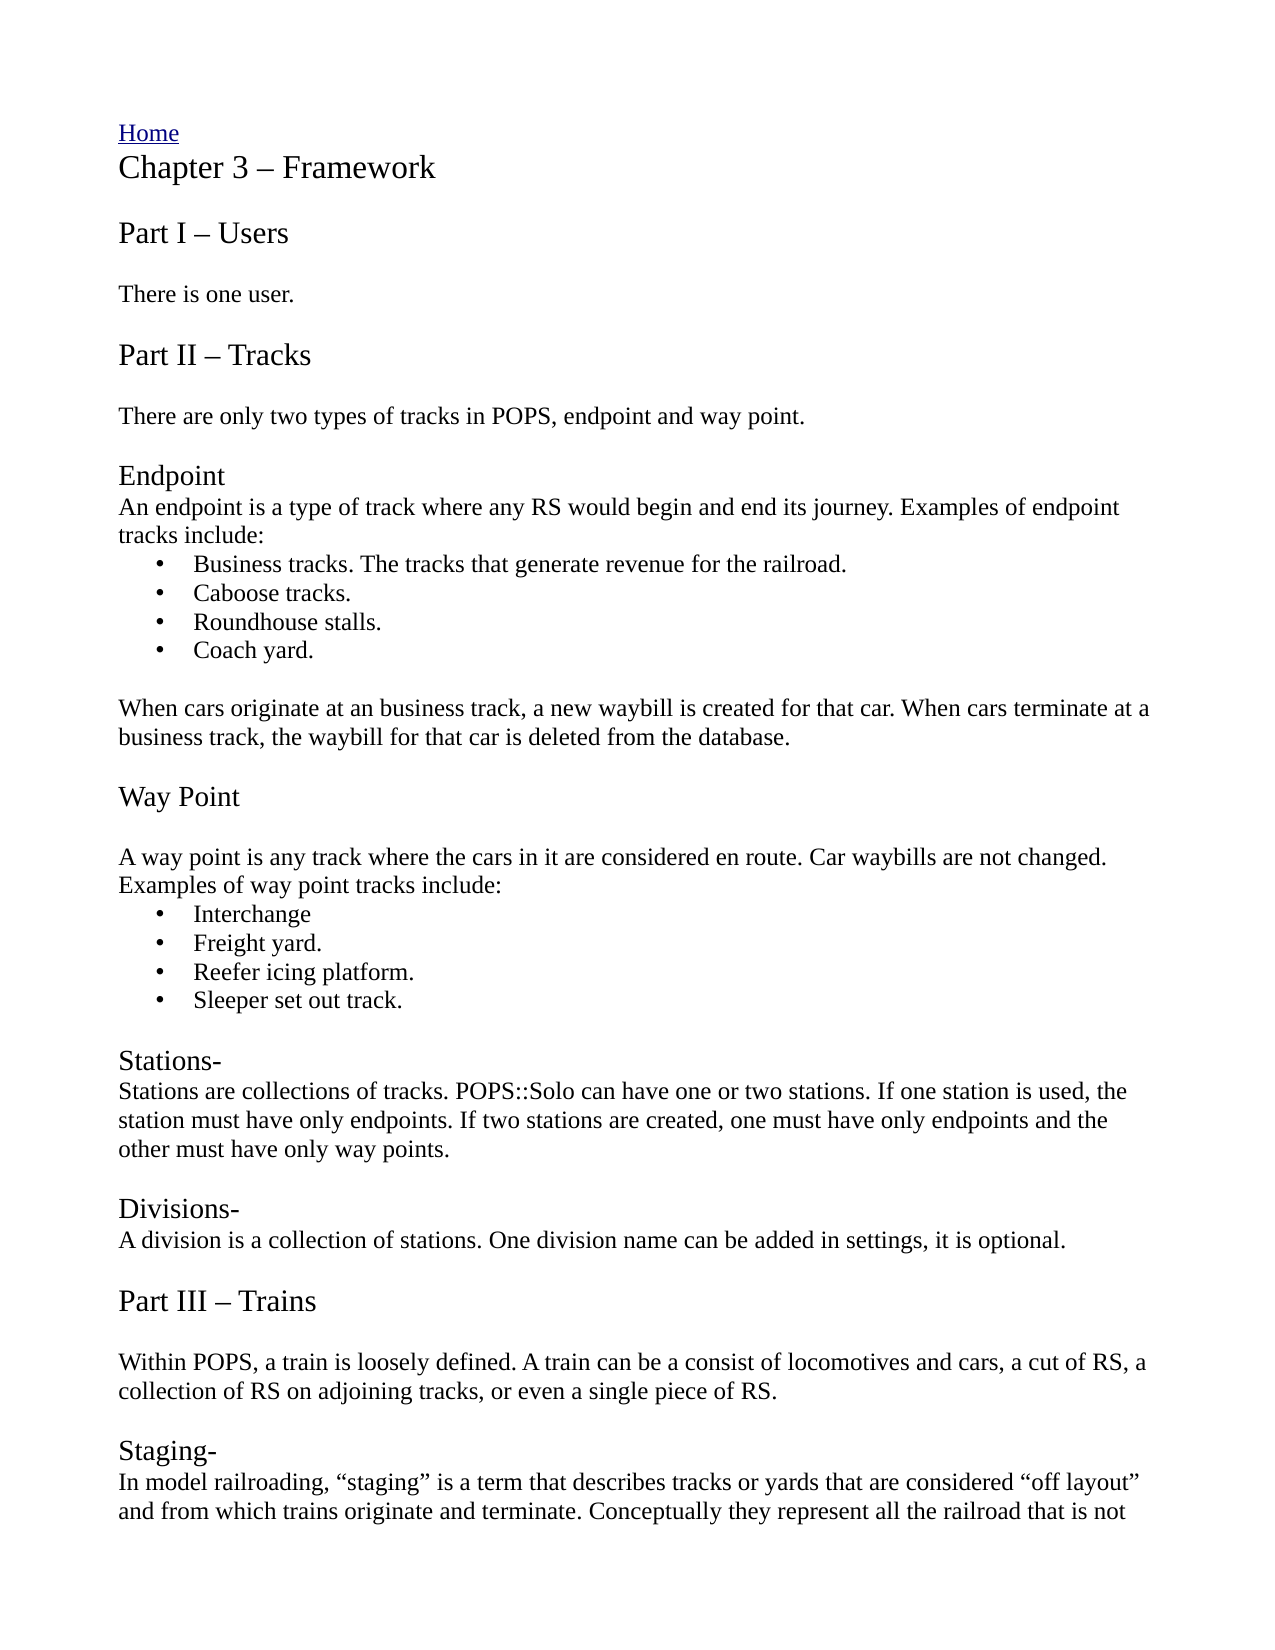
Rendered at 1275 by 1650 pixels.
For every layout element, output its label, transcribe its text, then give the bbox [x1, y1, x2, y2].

list Reefer icing platform. [156, 957, 1157, 985]
text Home [118, 118, 1157, 147]
text Stations- [118, 1043, 1157, 1076]
text Way Point [118, 779, 1157, 813]
text Part II – Tracks [118, 336, 1157, 372]
text Chapter 3 – Framework [118, 147, 1157, 185]
text There is one user. [118, 279, 1157, 307]
text There are only two types of tracks in POPS, endpoint and way point. [118, 401, 1157, 429]
text Divisions- [118, 1191, 1157, 1225]
text An endpoint is a type of track where any RS would begin and end its journey. Examples of endpoint tracks include: [118, 492, 1157, 549]
text When cars originate at an business track, a new waybill is created for that car. When cars terminate at a business track, the waybill for that car is deleted from the database. [118, 693, 1157, 751]
list Roundhouse stalls. [156, 607, 1157, 636]
text In model railroading, “staging” is a term that describes tracks or yards that are considered “off layout” and from which trains originate and terminate. Conceptually they represent all the railroad that is not [118, 1467, 1157, 1524]
text Endpoint [118, 458, 1157, 492]
list Caboose tracks. [156, 578, 1157, 607]
text Part I – Users [118, 214, 1157, 250]
text A way point is any track where the cars in it are considered en route. Car waybills are not changed. Examples of way point tracks include: [118, 842, 1157, 899]
text A division is a collection of stations. One division name can be added in settings, it is optional. [118, 1225, 1157, 1254]
text Part III – Trains [118, 1282, 1157, 1318]
list Coach yard. [156, 636, 1157, 664]
list Freight yard. [156, 928, 1157, 957]
text Staging- [118, 1433, 1157, 1467]
list Interchange [156, 899, 1157, 928]
text Stations are collections of tracks. POPS::Solo can have one or two stations. If one station is used, the station must have only endpoints. If two stations are created, one must have only endpoints and the other must have only way points. [118, 1076, 1157, 1163]
list Sleeper set out track. [156, 985, 1157, 1014]
list Business tracks. The tracks that generate revenue for the railroad. [156, 549, 1157, 578]
text Within POPS, a train is loosely defined. A train can be a consist of locomotives and cars, a cut of RS, a collection of RS on adjoining tracks, or even a single piece of RS. [118, 1347, 1157, 1405]
